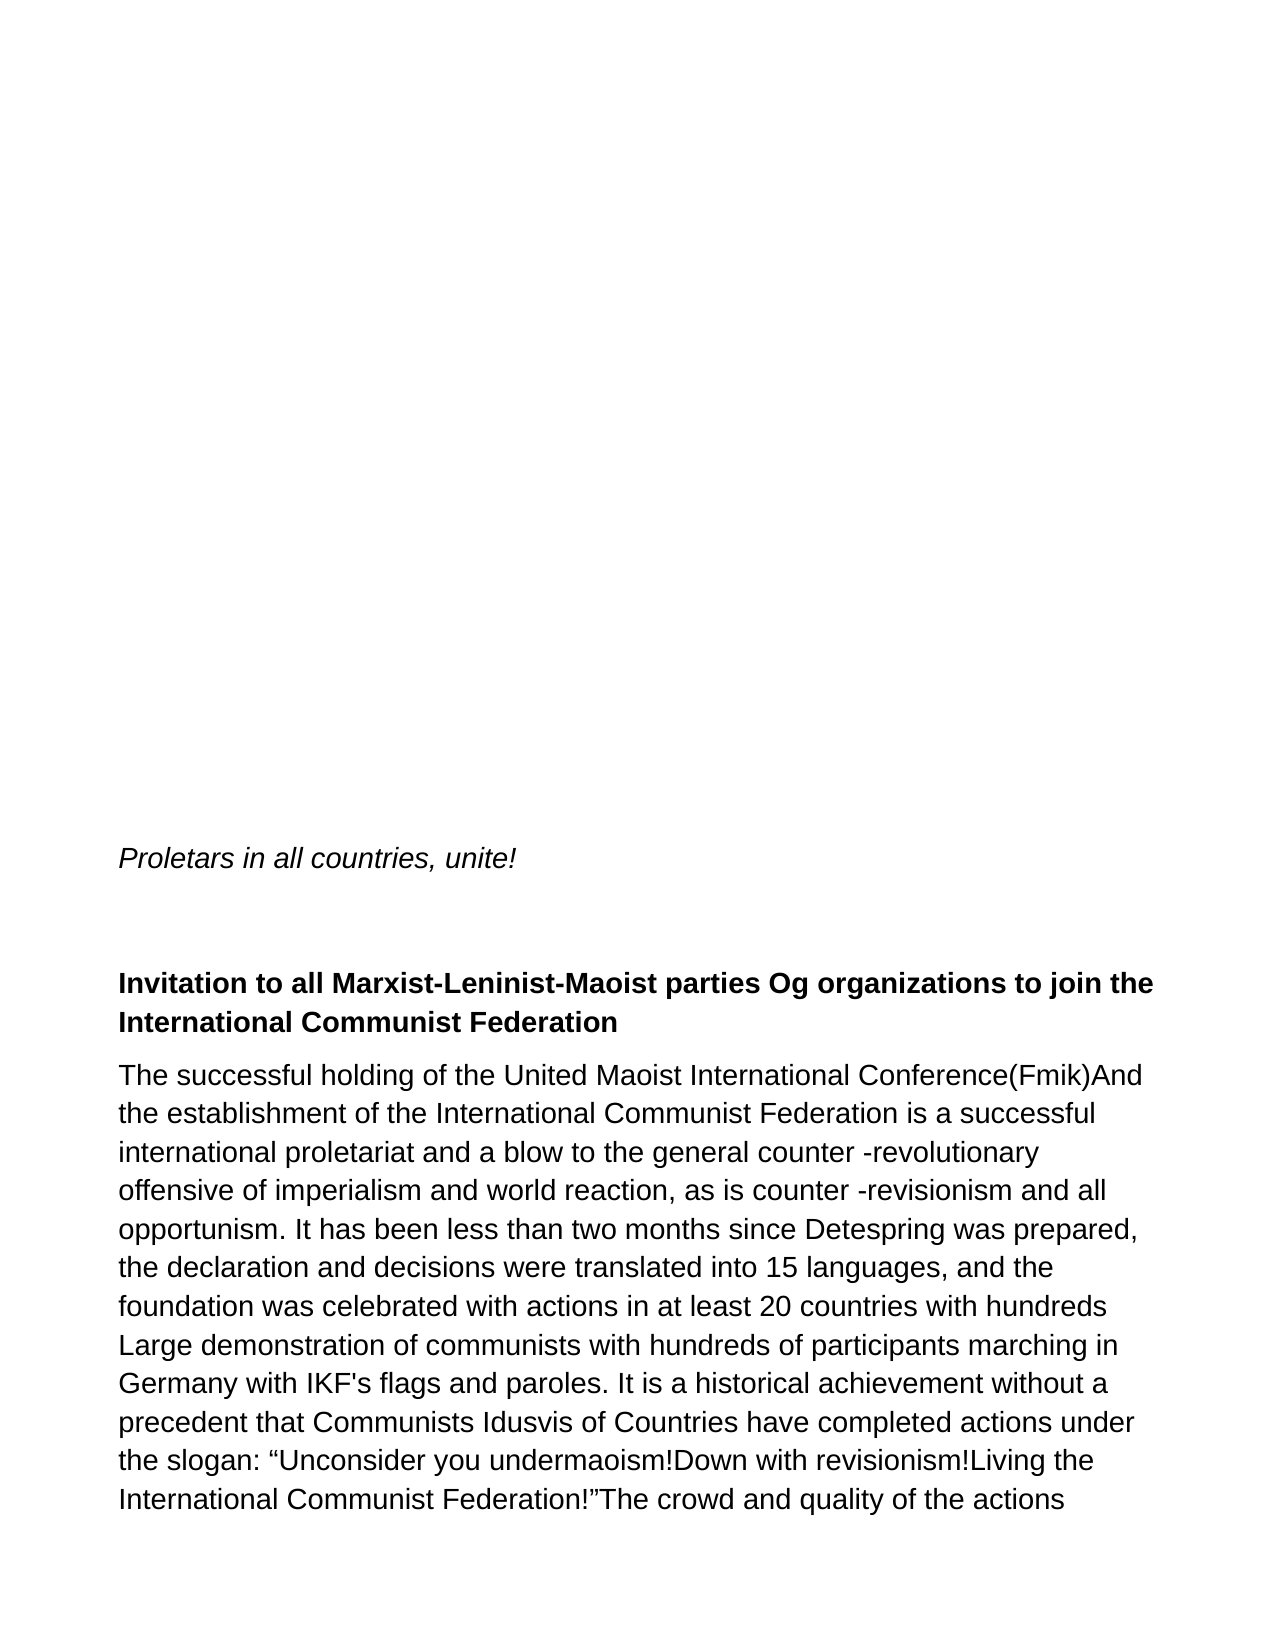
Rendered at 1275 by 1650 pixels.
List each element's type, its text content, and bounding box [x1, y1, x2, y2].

text The successful holding of the United Maoist International Conference(Fmik)And the establishment of the International Communist Federation is a successful international proletariat and a blow to the general counter -revolutionary offensive of imperialism and world reaction, as is counter -revisionism and all opportunism. It has been less than two months since Detespring was prepared, the declaration and decisions were translated into 15 languages, and the foundation was celebrated with actions in at least 20 countries with hundreds Large demonstration of communists with hundreds of participants marching in Germany with IKF's flags and paroles. It is a historical achievement without a precedent that Communists Idusvis of Countries have completed actions under the slogan: “Unconsider you undermaoism!Down with revisionism!Living the International Communist Federation!”The crowd and quality of the actions [118, 1058, 1157, 1515]
text Invitation to all Marxist-Leninist-Maoist parties Og organizations to join the International Communist Federation [118, 966, 1157, 1038]
text Proletars in all countries, unite! [118, 118, 1157, 875]
